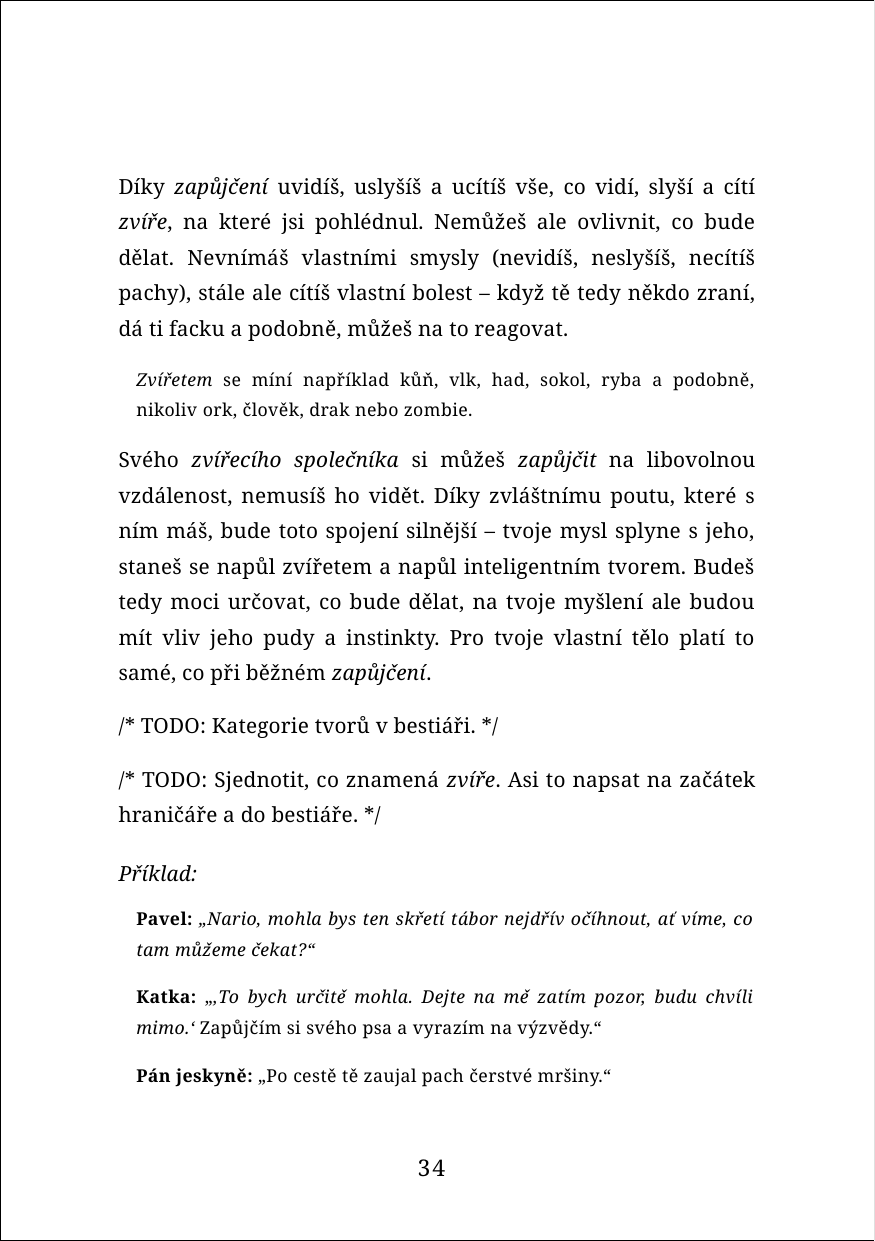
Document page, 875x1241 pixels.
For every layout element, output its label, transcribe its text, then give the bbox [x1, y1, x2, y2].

text /* TODO: Sjednotit, co znamená zvíře. Asi to napsat na začátek hraničáře a do bestiáře. */ [118, 765, 756, 829]
text Zvířetem se míní například kůň, vlk, had, sokol, ryba a podobně, nikoliv ork, člověk, drak nebo zombie. [136, 367, 756, 421]
text Pavel: „Nario, mohla bys ten skřetí tábor nejdřív očíhnout, ať víme, co tam můžeme čekat?“ [136, 907, 756, 961]
text Katka: „‚To bych určitě mohla. Dejte na mě zatím pozor, budu chvíli mimo.‘ Zapůjčím si svého psa a vyrazím na výzvědy.“ [136, 985, 756, 1039]
text Svého zvířecího společníka si můžeš zapůjčit na libovolnou vzdálenost, nemusíš ho vidět. Díky zvláštnímu poutu, které s ním máš, bude toto spojení silnější – tvoje mysl splyne s jeho, staneš se napůl zvířetem a napůl inteligentním tvorem. Budeš tedy moci určovat, co bude dělat, na tvoje myšlení ale budou mít vliv jeho pudy a instinkty. Pro tvoje vlastní tělo platí to samé, co při běžném zapůjčení. [118, 445, 756, 687]
text Pán jeskyně: „Po cestě tě zaujal pach čerstvé mršiny.“ [136, 1063, 756, 1087]
text /* TODO: Kategorie tvorů v bestiáři. */ [118, 712, 756, 740]
text Díky zapůjčení uvidíš, uslyšíš a ucítíš vše, co vidí, slyší a cítí zvíře, na které jsi pohlédnul. Nemůžeš ale ovlivnit, co bude dělat. Nevnímáš vlastními smysly (nevidíš, neslyšíš, necítíš pachy), stále ale cítíš vlastní bolest – když tě tedy někdo zraní, dá ti facku a podobně, můžeš na to reagovat. [118, 172, 756, 342]
text Příklad: [118, 859, 756, 888]
